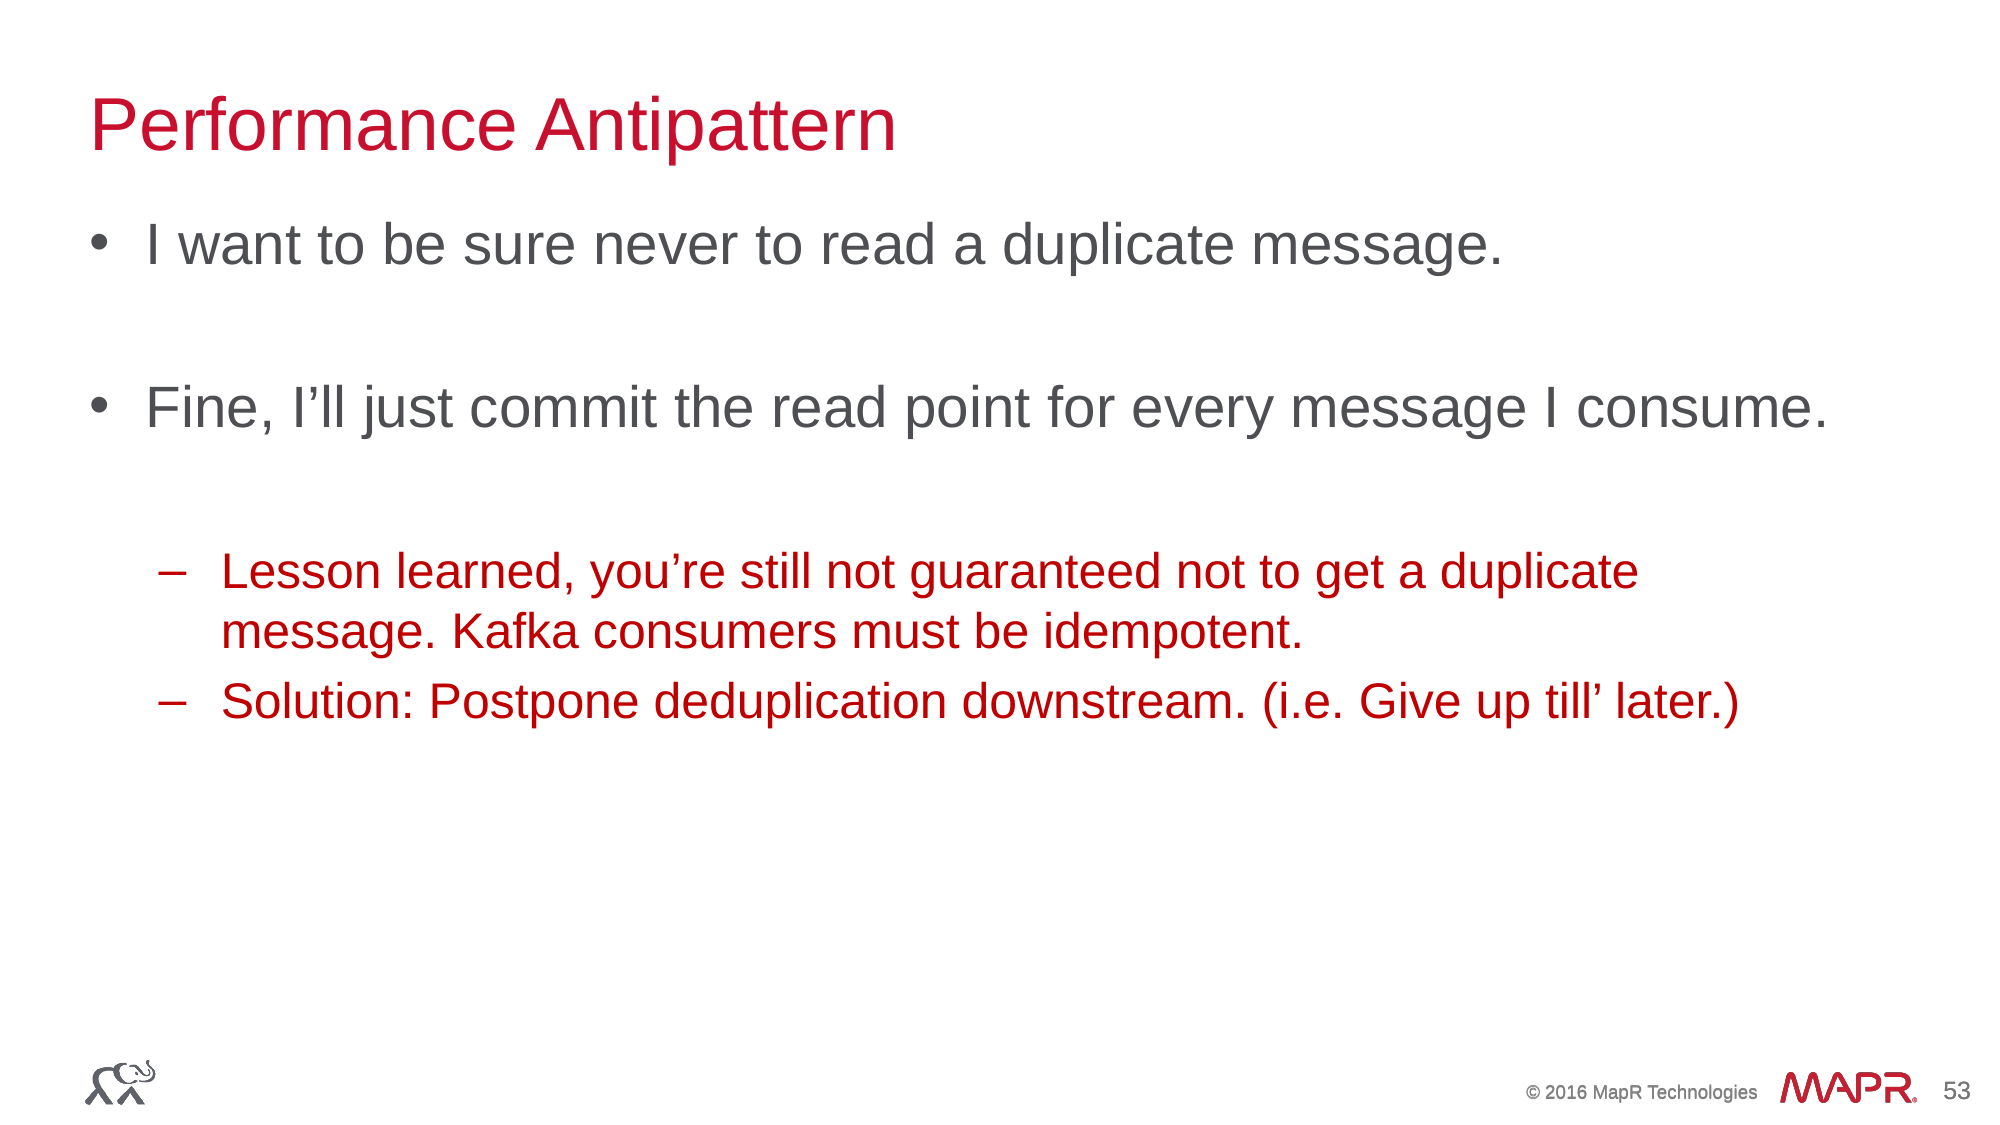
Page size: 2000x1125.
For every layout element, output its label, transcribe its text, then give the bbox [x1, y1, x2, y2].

title Performance Antipattern [69, 45, 1869, 196]
list I want to be sure never to read a duplicate message. Fine, I’ll just commit the read point for every message I consume. Lesson learned, you’re still not guaranteed not to get a duplicate message. Kafka consumers must be idempotent. Solution: Postpone deduplication downstream. (i.e. Give up till’ later.) [69, 196, 1869, 1005]
picture [75, 1038, 167, 1125]
